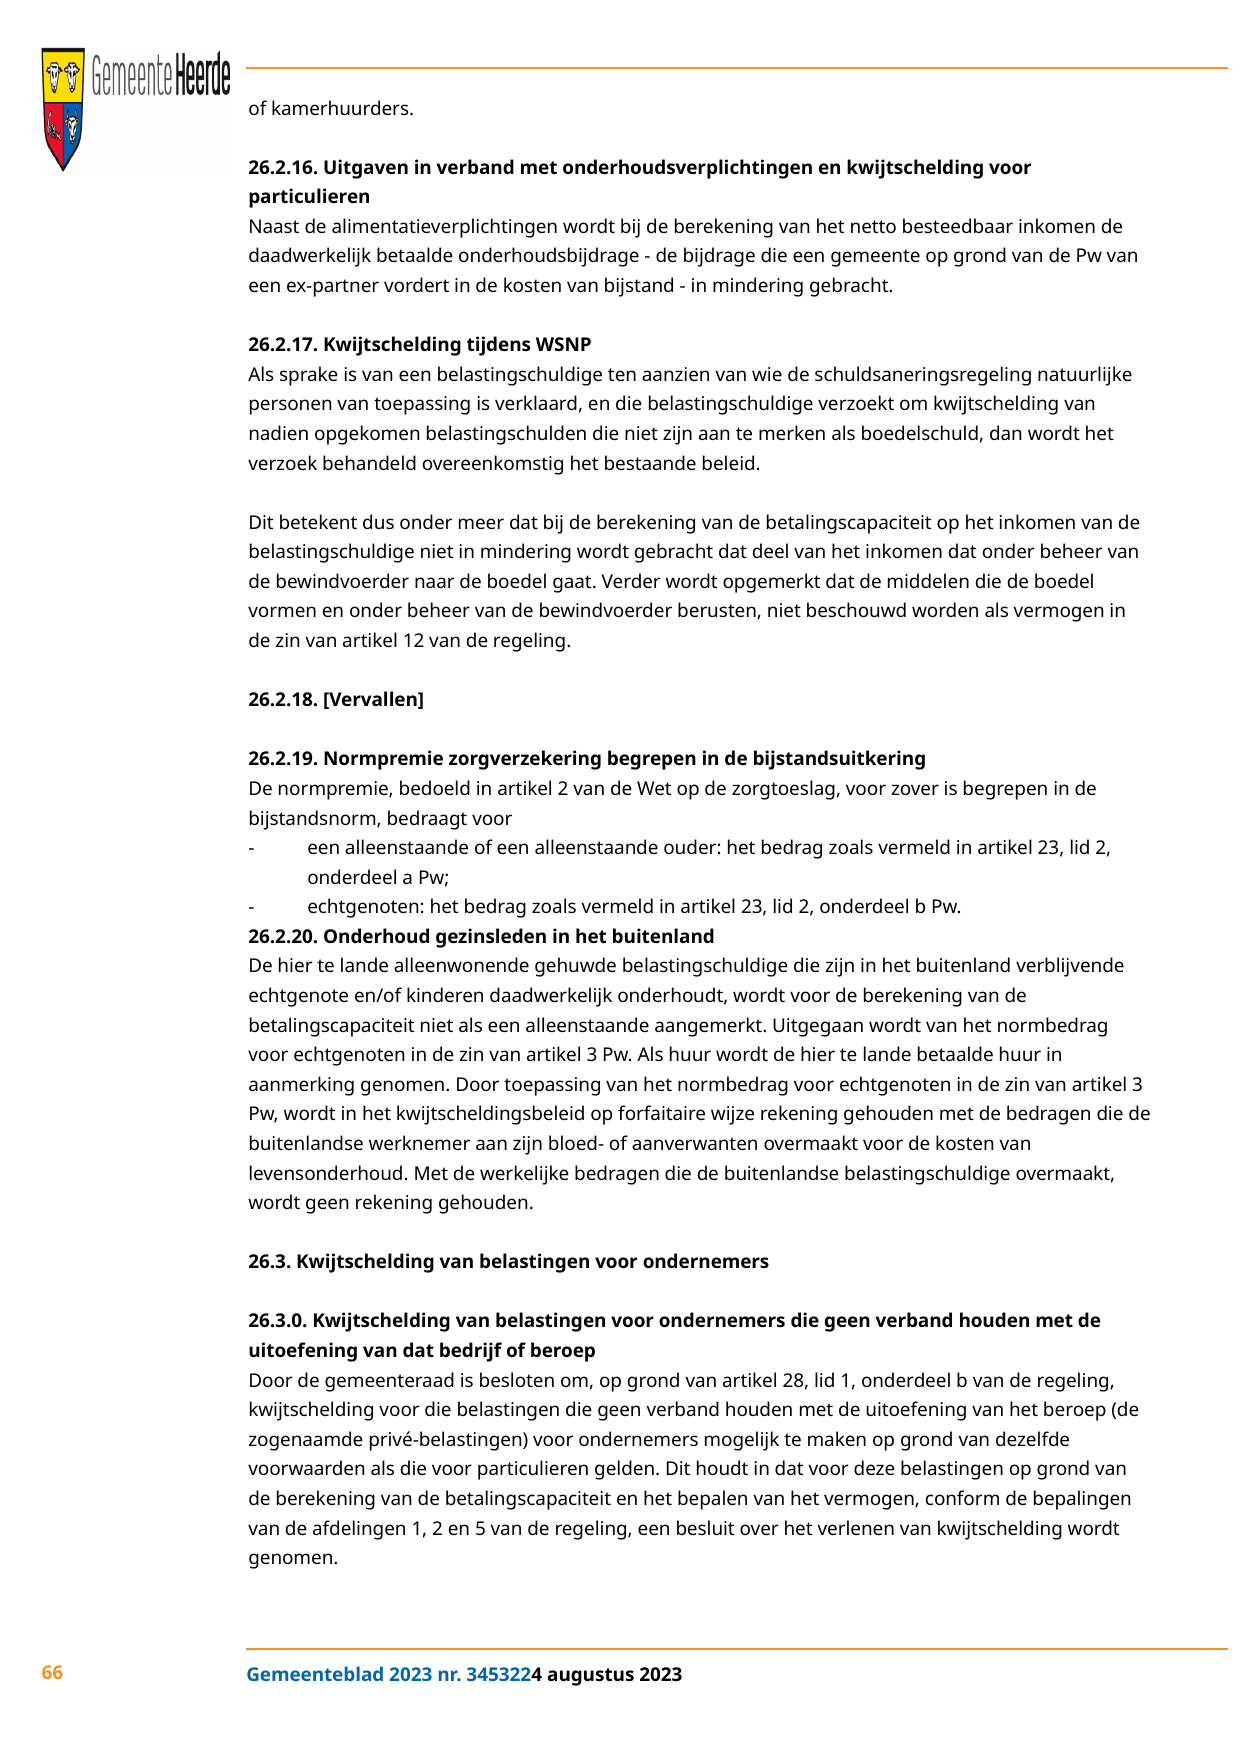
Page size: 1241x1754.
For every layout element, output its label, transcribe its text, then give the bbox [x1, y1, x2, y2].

text 26.3.0. Kwijtschelding van belastingen voor ondernemers die geen verband houden met de uitoefening van dat bedrijf of beroep [248, 1308, 1152, 1363]
list echtgenoten: het bedrag zoals vermeld in artikel 23, lid 2, onderdeel b Pw. [248, 893, 1152, 919]
text De hier te lande alleenwonende gehuwde belastingschuldige die zijn in het buitenland verblijvende echtgenote en/of kinderen daadwerkelijk onderhoudt, wordt voor de berekening van de betalingscapaciteit niet als een alleenstaande aangemerkt. Uitgegaan wordt van het normbedrag voor echtgenoten in de zin van artikel 3 Pw. Als huur wordt de hier te lande betaalde huur in aanmerking genomen. Door toepassing van het normbedrag voor echtgenoten in de zin van artikel 3 Pw, wordt in het kwijtscheldingsbeleid op forfaitaire wijze rekening gehouden met de bedragen die de buitenlandse werknemer aan zijn bloed- of aanverwanten overmaakt voor de kosten van levensonderhoud. Met de werkelijke bedragen die de buitenlandse belastingschuldige overmaakt, wordt geen rekening gehouden. [248, 953, 1152, 1215]
text De normpremie, bedoeld in artikel 2 van de Wet op de zorgtoeslag, voor zover is begrepen in de bijstandsnorm, bedraagt voor [248, 775, 1152, 831]
text 26.2.19. Normpremie zorgverzekering begrepen in de bijstandsuitkering [248, 746, 1152, 771]
text of kamerhuurders. [248, 95, 1152, 121]
text 26.2.16. Uitgaven in verband met onderhoudsverplichtingen en kwijtschelding voor particulieren [248, 154, 1152, 209]
text Als sprake is van een belastingschuldige ten aanzien van wie de schuldsaneringsregeling natuurlijke personen van toepassing is verklaard, en die belastingschuldige verzoekt om kwijtschelding van nadien opgekomen belastingschulden die niet zijn aan te merken als boedelschuld, dan wordt het verzoek behandeld overeenkomstig het bestaande beleid. [248, 361, 1152, 476]
text Door de gemeenteraad is besloten om, op grond van artikel 28, lid 1, onderdeel b van de regeling, kwijtschelding voor die belastingen die geen verband houden met de uitoefening van het beroep (de zogenaamde privé-belastingen) voor ondernemers mogelijk te maken op grond van dezelfde voorwaarden als die voor particulieren gelden. Dit houdt in dat voor deze belastingen op grond van de berekening van de betalingscapaciteit en het bepalen van het vermogen, conform de bepalingen van de afdelingen 1, 2 en 5 van de regeling, een besluit over het verlenen van kwijtschelding wordt genomen. [248, 1367, 1152, 1570]
list een alleenstaande of een alleenstaande ouder: het bedrag zoals vermeld in artikel 23, lid 2, onderdeel a Pw; [248, 834, 1152, 890]
text 26.2.18. [Vervallen] [248, 686, 1152, 712]
text 26.2.17. Kwijtschelding tijdens WSNP [248, 331, 1152, 357]
picture [41, 47, 231, 172]
text Naast de alimentatieverplichtingen wordt bij de berekening van het netto besteedbaar inkomen de daadwerkelijk betaalde onderhoudsbijdrage - de bijdrage die een gemeente op grond van de Pw van een ex-partner vordert in de kosten van bijstand - in mindering gebracht. [248, 213, 1152, 298]
text 26.3. Kwijtschelding van belastingen voor ondernemers [248, 1248, 1152, 1274]
text Dit betekent dus onder meer dat bij de berekening van de betalingscapaciteit op het inkomen van de belastingschuldige niet in mindering wordt gebracht dat deel van het inkomen dat onder beheer van de bewindvoerder naar de boedel gaat. Verder wordt opgemerkt dat de middelen die de boedel vormen en onder beheer van de bewindvoerder berusten, niet beschouwd worden als vermogen in de zin van artikel 12 van de regeling. [248, 509, 1152, 653]
text 26.2.20. Onderhoud gezinsleden in het buitenland [248, 923, 1152, 949]
